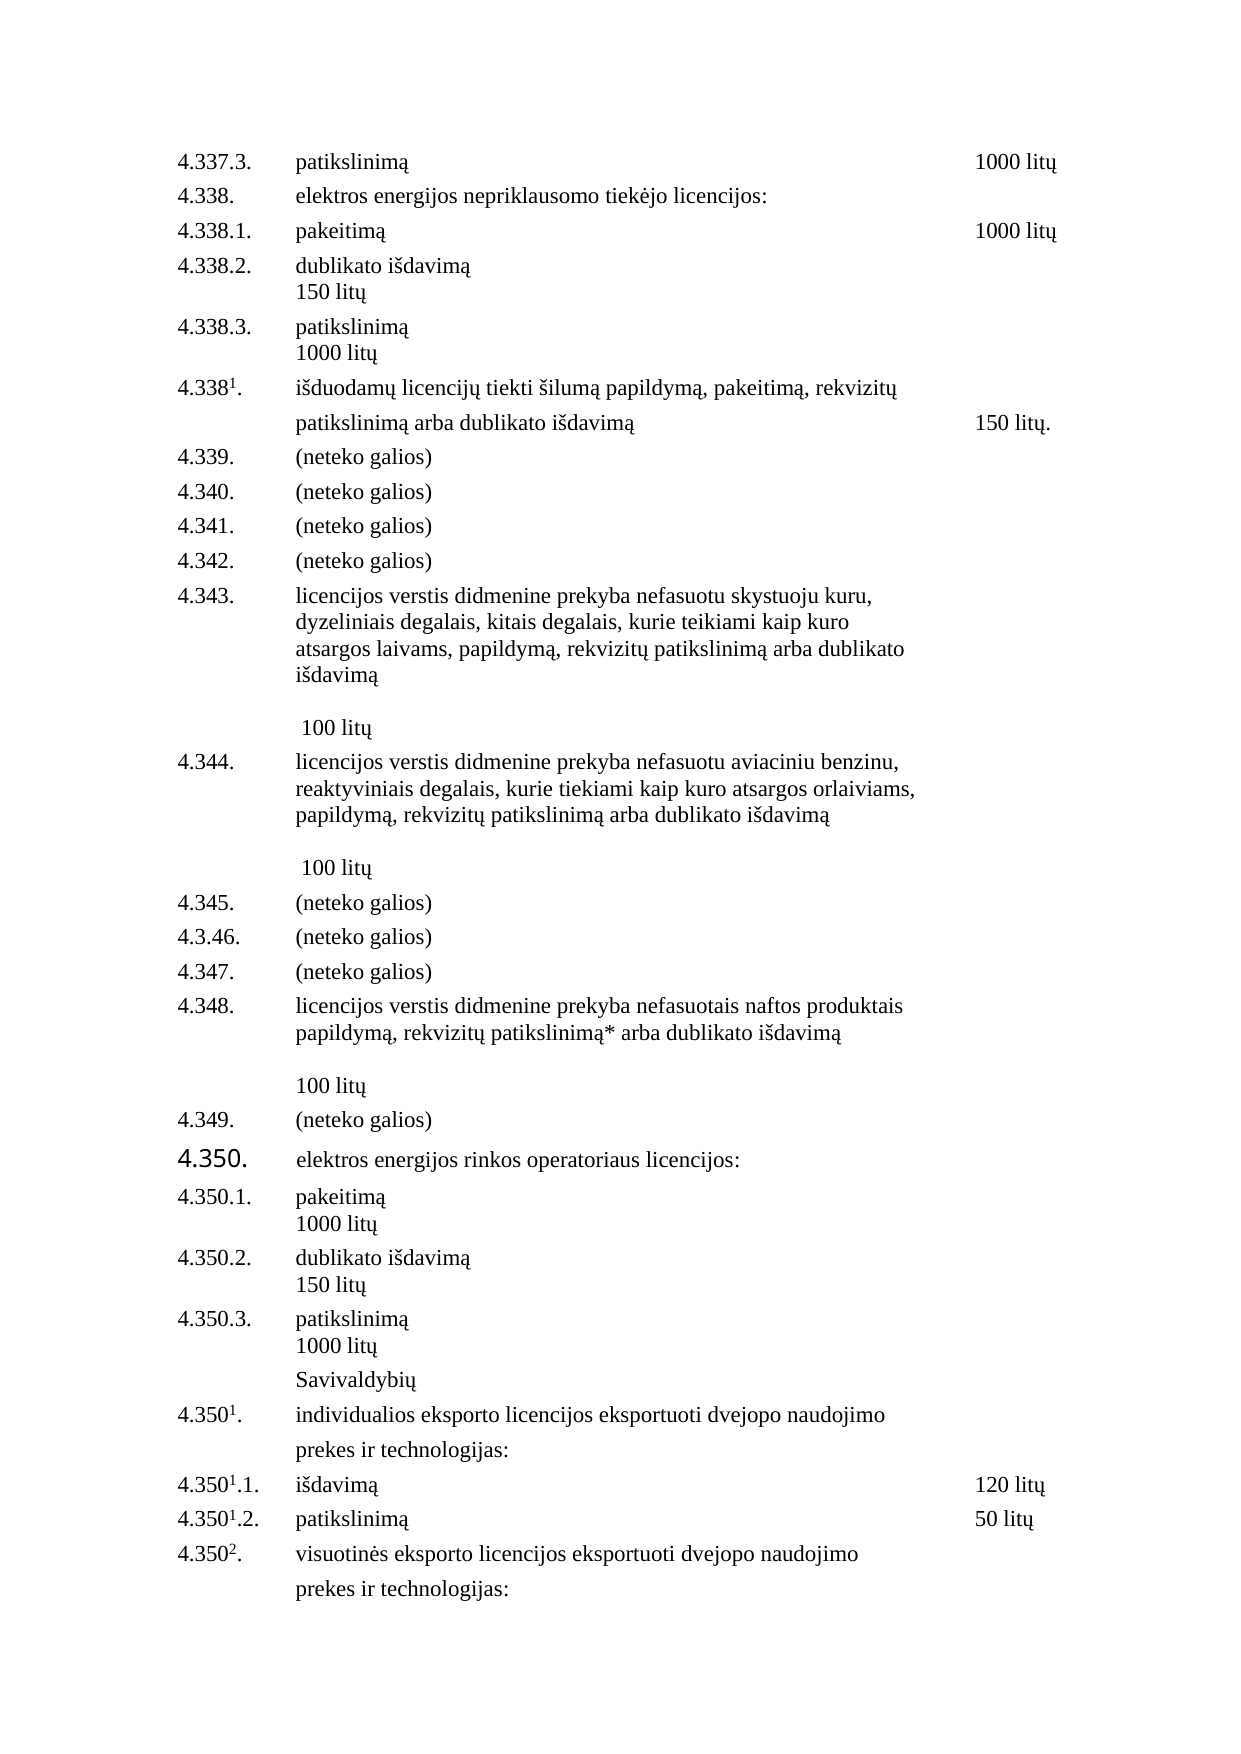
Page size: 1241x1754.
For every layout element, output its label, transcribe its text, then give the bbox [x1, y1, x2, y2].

text 4.342. (neteko galios) [177, 547, 945, 574]
text 4.3381. išduodamų licencijų tiekti šilumą papildymą, pakeitimą, rekvizitų [177, 374, 1107, 400]
text 4.343. licencijos verstis didmenine prekyba nefasuotu skystuoju kuru, dyzeliniais degalais, kitais degalais, kurie teikiami kaip kuro atsargos laivams, papildymą, rekvizitų patikslinimą arba dublikato išdavimą 100 litų [177, 582, 930, 740]
text patikslinimą arba dublikato išdavimą 150 litų. [177, 408, 1107, 435]
text 4.338.1. pakeitimą 1000 litų [177, 217, 1122, 243]
text 4.341. (neteko galios) [177, 513, 945, 539]
text 4.345. (neteko galios) [177, 888, 945, 915]
text 4.3501.1. išdavimą 120 litų [177, 1471, 1122, 1497]
text 4.3502. visuotinės eksporto licencijos eksportuoti dvejopo naudojimo [177, 1540, 1122, 1566]
text prekes ir technologijas: [177, 1575, 1122, 1601]
text 4.350.1. pakeitimą 1000 litų [177, 1183, 945, 1236]
text 4.337.3. patikslinimą 1000 litų [177, 148, 1122, 174]
text 4.3501.2. patikslinimą 50 litų [177, 1505, 1122, 1532]
text 4.344. licencijos verstis didmenine prekyba nefasuotu aviaciniu benzinu, reaktyviniais degalais, kurie tiekiami kaip kuro atsargos orlaiviams, papildymą, rekvizitų patikslinimą arba dublikato išdavimą 100 litų [177, 748, 930, 880]
text 4.338.3. patikslinimą 1000 litų [177, 313, 945, 366]
text 4.339. (neteko galios) [177, 443, 945, 469]
text 4.350.2. dublikato išdavimą 150 litų [177, 1244, 945, 1297]
text 4.338. elektros energijos nepriklausomo tiekėjo licencijos: [177, 182, 1122, 209]
text 4.3501. individualios eksporto licencijos eksportuoti dvejopo naudojimo [177, 1401, 1122, 1428]
text prekes ir technologijas: [177, 1436, 1122, 1462]
text 4.340. (neteko galios) [177, 478, 945, 504]
text 4.3.46. (neteko galios) [177, 923, 945, 949]
text 4.347. (neteko galios) [177, 958, 945, 984]
text 4.348. licencijos verstis didmenine prekyba nefasuotais naftos produktais papildymą, rekvizitų patikslinimą* arba dublikato išdavimą 100 litų [177, 993, 945, 1098]
text 4.349. (neteko galios) [177, 1106, 945, 1133]
text Savivaldybių [177, 1367, 945, 1393]
text 4.350.3. patikslinimą 1000 litų [177, 1306, 945, 1358]
text 4.338.2. dublikato išdavimą 150 litų [177, 252, 945, 304]
list elektros energijos rinkos operatoriaus licencijos: [177, 1141, 945, 1175]
